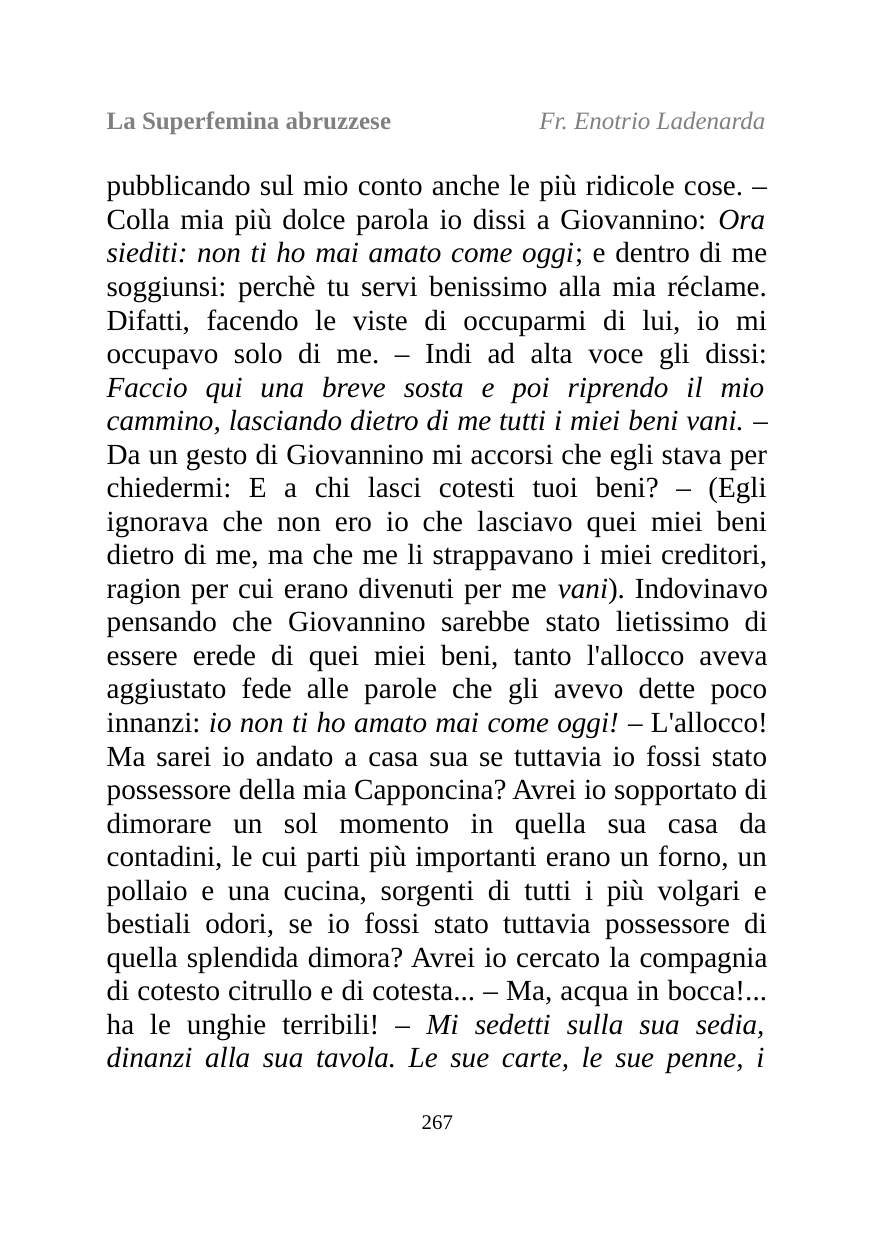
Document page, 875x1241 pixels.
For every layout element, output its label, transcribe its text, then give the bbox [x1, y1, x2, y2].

text pubblicando sul mio conto anche le più ridicole cose. – Colla mia più dolce parola io dissi a Giovannino: Ora siediti: non ti ho mai amato come oggi; e dentro di me soggiunsi: perchè tu servi benissimo alla mia réclame. Difatti, facendo le viste di occuparmi di lui, io mi occupavo solo di me. – Indi ad alta voce gli dissi: Faccio qui una breve sosta e poi riprendo il mio cammino, lasciando dietro di me tutti i miei beni vani. –Da un gesto di Giovannino mi accorsi che egli stava per chiedermi: E a chi lasci cotesti tuoi beni? – (Egli ignorava che non ero io che lasciavo quei miei beni dietro di me, ma che me li strappavano i miei creditori, ragion per cui erano divenuti per me vani). Indovinavo pensando che Giovannino sarebbe stato lietissimo di essere erede di quei miei beni, tanto l'allocco aveva aggiustato fede alle parole che gli avevo dette poco innanzi: io non ti ho amato mai come oggi! – L'allocco! Ma sarei io andato a casa sua se tuttavia io fossi stato possessore della mia Capponcina? Avrei io sopportato di dimorare un sol momento in quella sua casa da contadini, le cui parti più importanti erano un forno, un pollaio e una cucina, sorgenti di tutti i più volgari e bestiali odori, se io fossi stato tuttavia possessore di quella splendida dimora? Avrei io cercato la compagnia di cotesto citrullo e di cotesta... – Ma, acqua in bocca!... ha le unghie terribili! – Mi sedetti sulla sua sedia, dinanzi alla sua tavola. Le sue carte, le sue penne, i [106, 168, 768, 1074]
